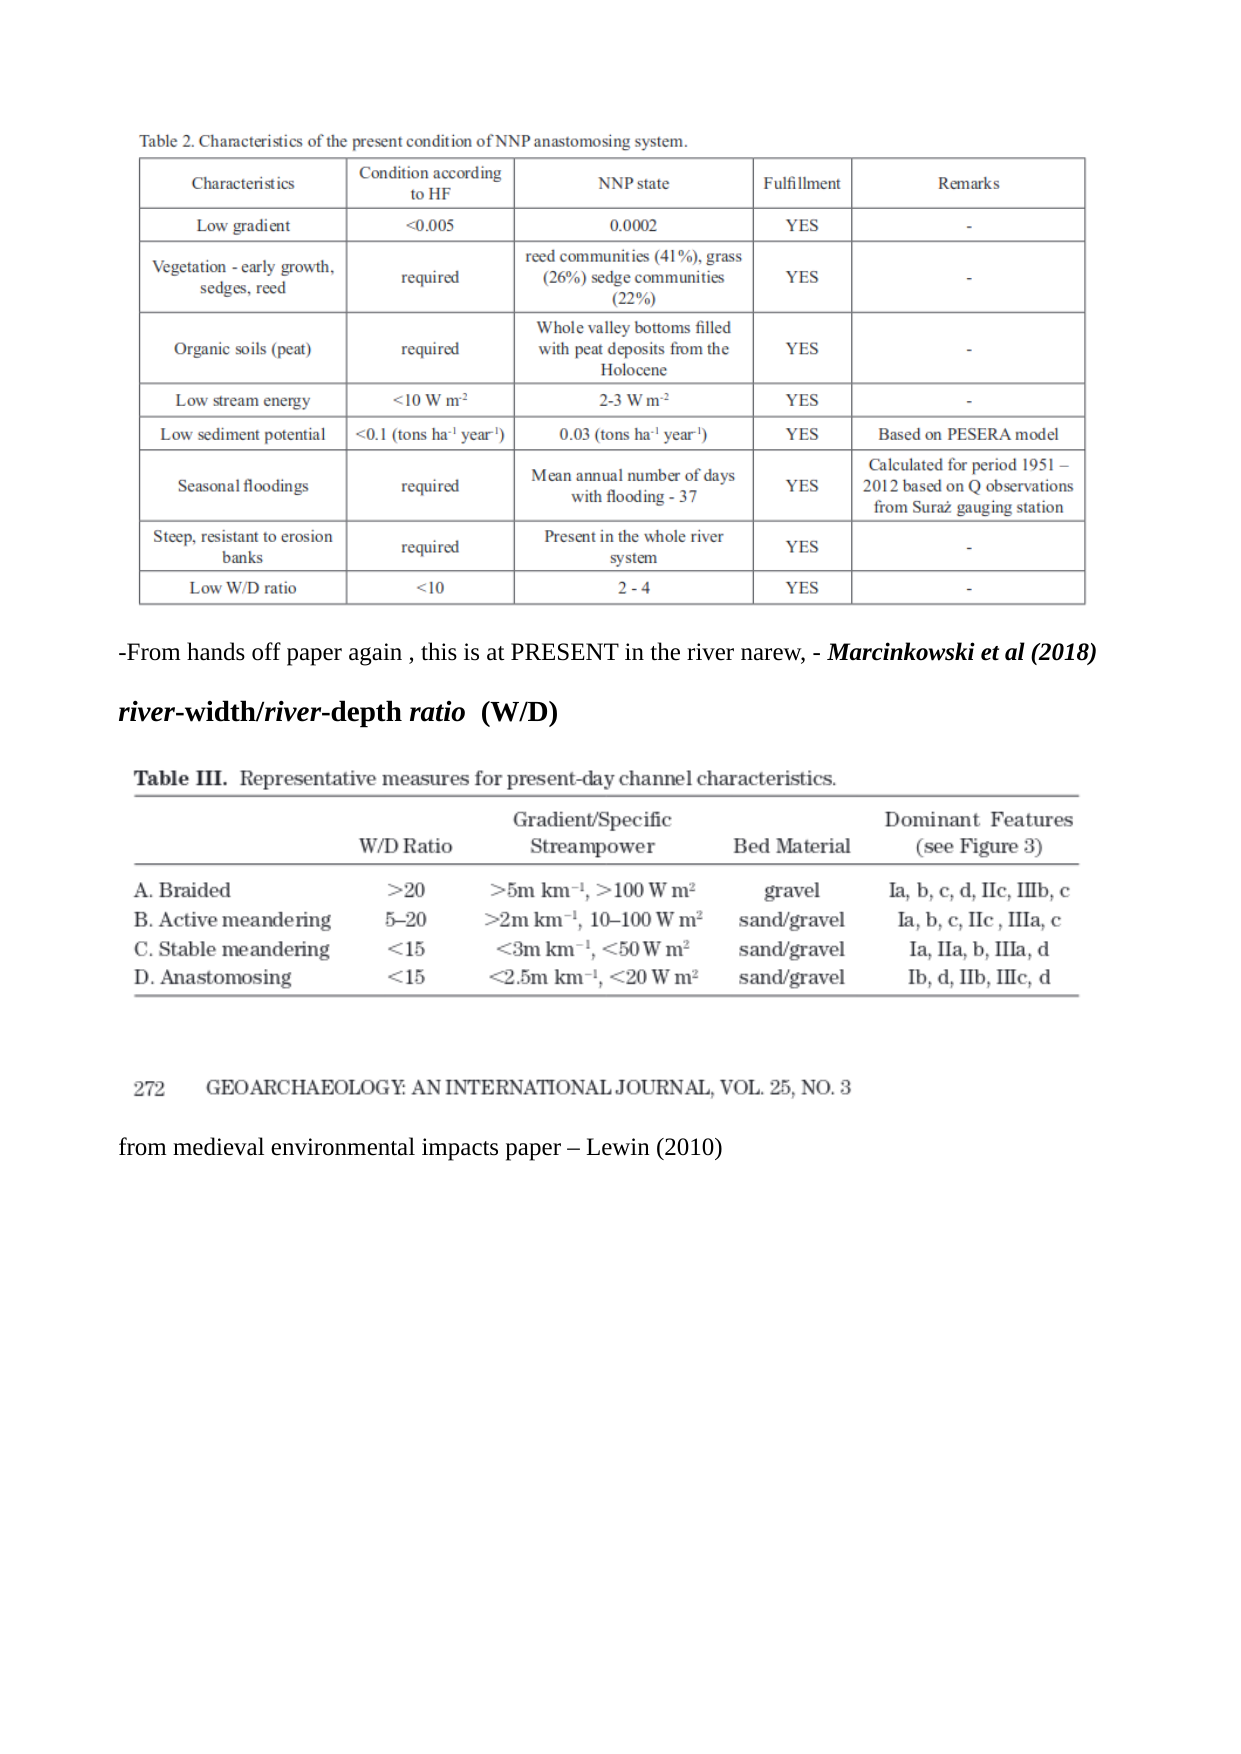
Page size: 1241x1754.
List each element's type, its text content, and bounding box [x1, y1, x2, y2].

text from medieval environmental impacts paper – Lewin (2010) [118, 1133, 1122, 1161]
text -From hands off paper again , this is at PRESENT in the river narew, - Marcinkowski et al (2018) [118, 637, 1122, 665]
picture [118, 121, 1123, 637]
text river-width/river-depth ratio (W/D) [118, 694, 1122, 728]
picture [118, 756, 1123, 1133]
